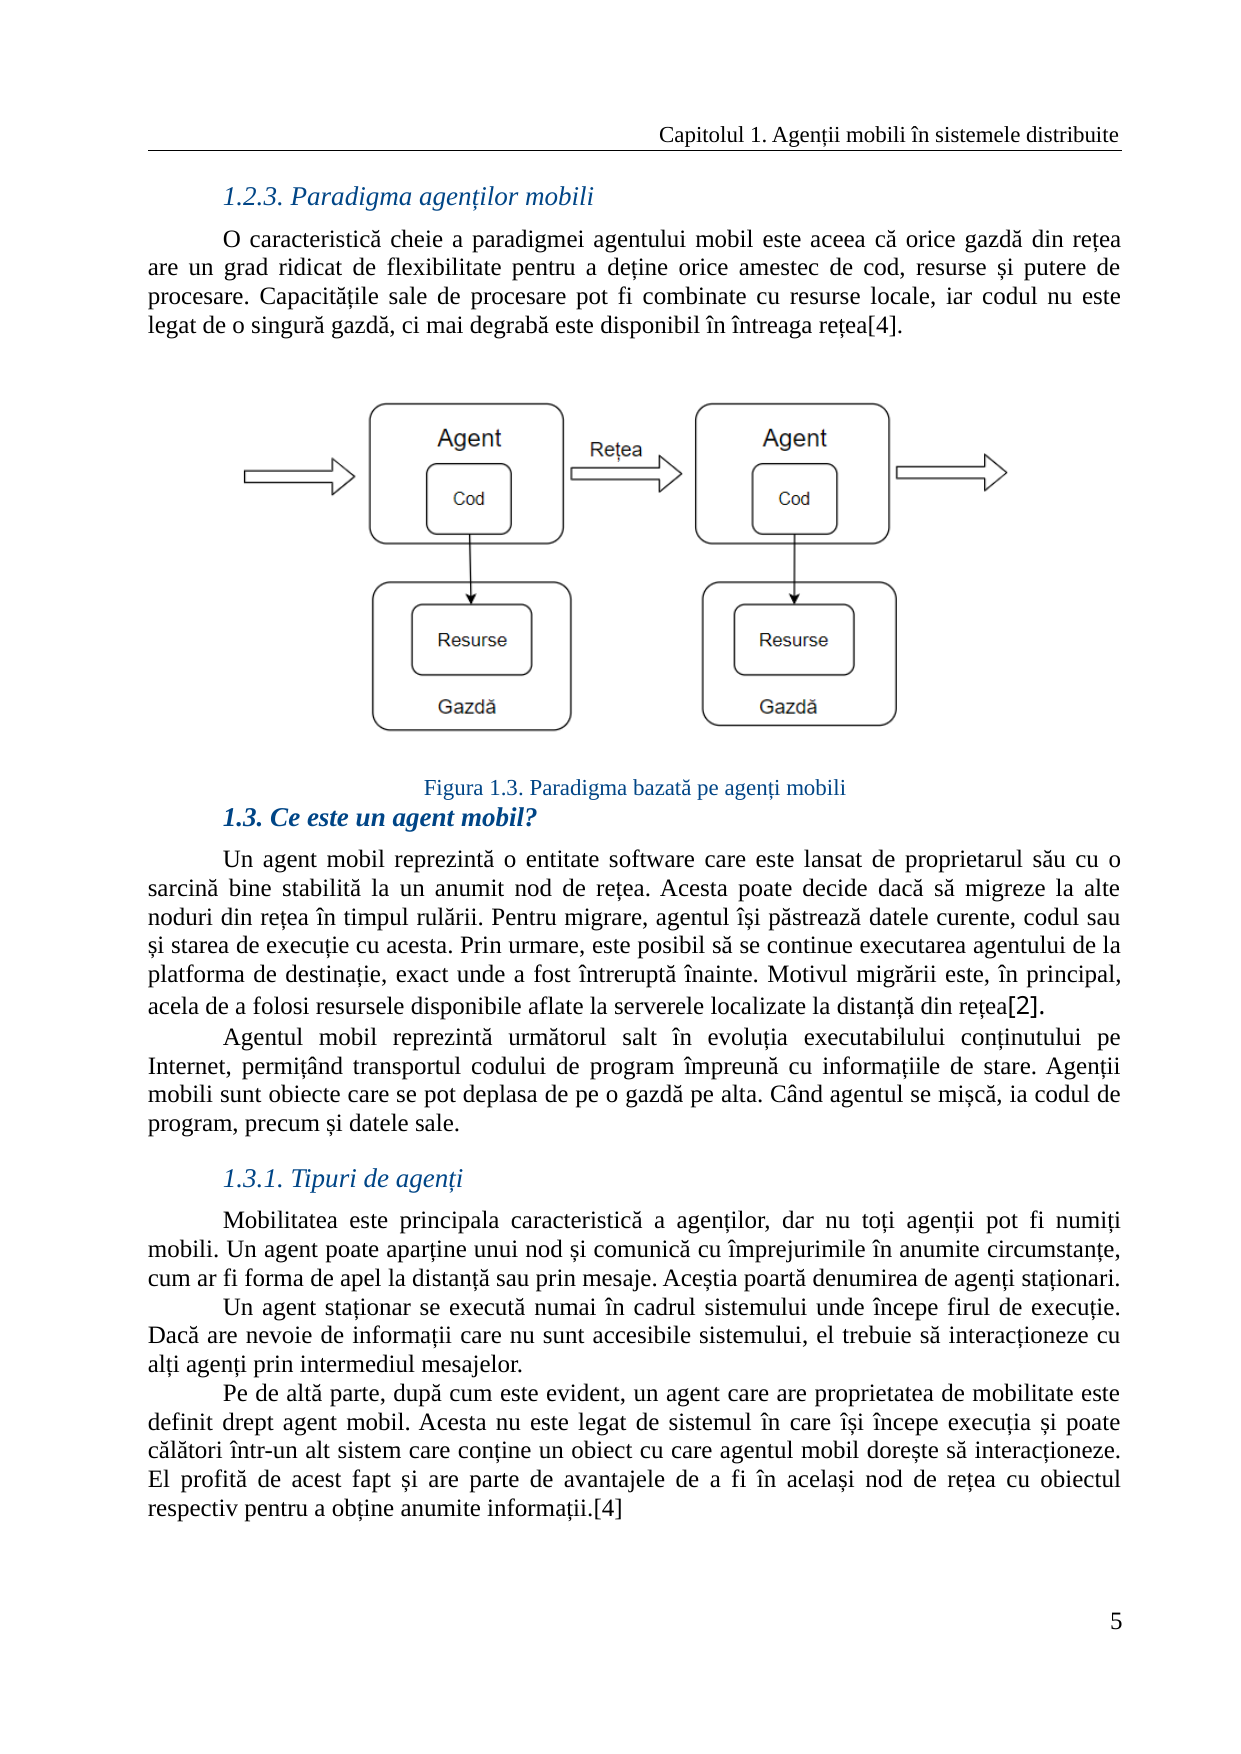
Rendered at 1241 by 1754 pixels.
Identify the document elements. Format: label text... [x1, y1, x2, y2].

picture [212, 367, 1058, 770]
subtitle Paradigma agenților mobili [223, 180, 1122, 211]
text Un agent staționar se execută numai în cadrul sistemului unde începe firul de execuție. Dacă are nevoie de informații care nu sunt accesibile sistemului, el trebuie să interacționeze cu alți agenți prin intermediul mesajelor. [148, 1292, 1122, 1378]
text Mobilitatea este principala caracteristică a agenților, dar nu toți agenții pot fi numiți mobili. Un agent poate aparține unui nod și comunică cu împrejurimile în anumite circumstanțe, cum ar fi forma de apel la distanță sau prin mesaje. Aceștia poartă denumirea de agenți staționari. [148, 1205, 1122, 1292]
text Agentul mobil reprezintă următorul salt în evoluția executabilului conținutului pe Internet, permițând transportul codului de program împreună cu informațiile de stare. Agenții mobili sunt obiecte care se pot deplasa de pe o gazdă pe alta. Când agentul se mișcă, ia codul de program, precum și datele sale. [148, 1022, 1122, 1137]
text Pe de altă parte, după cum este evident, un agent care are proprietatea de mobilitate este definit drept agent mobil. Acesta nu este legat de sistemul în care își începe execuția și poate călători într-un alt sistem care conține un obiect cu care agentul mobil dorește să interacționeze. El profită de acest fapt și are parte de avantajele de a fi în același nod de rețea cu obiectul respectiv pentru a obține anumite informații.[4] [148, 1378, 1122, 1522]
text Un agent mobil reprezintă o entitate software care este lansat de proprietarul său cu o sarcină bine stabilită la un anumit nod de rețea. Acesta poate decide dacă să migreze la alte noduri din rețea în timpul rulării. Pentru migrare, agentul își păstrează datele curente, codul sau și starea de execuție cu acesta. Prin urmare, este posibil să se continue executarea agentului de la platforma de destinație, exact unde a fost întreruptă înainte. Motivul migrării este, în principal, acela de a folosi resursele disponibile aflate la serverele localizate la distanță din rețea[2]. [148, 844, 1122, 1022]
subtitle Tipuri de agenți [223, 1162, 1122, 1193]
text Figura 1.3. Paradigma bazată pe agenți mobili [213, 770, 1057, 801]
subtitle Ce este un agent mobil? [223, 770, 1122, 832]
text O caracteristică cheie a paradigmei agentului mobil este aceea că orice gazdă din rețea are un grad ridicat de flexibilitate pentru a deține orice amestec de cod, resurse și putere de procesare. Capacitățile sale de procesare pot fi combinate cu resurse locale, iar codul nu este legat de o singură gazdă, ci mai degrabă este disponibil în întreaga rețea[4]. [148, 224, 1122, 339]
